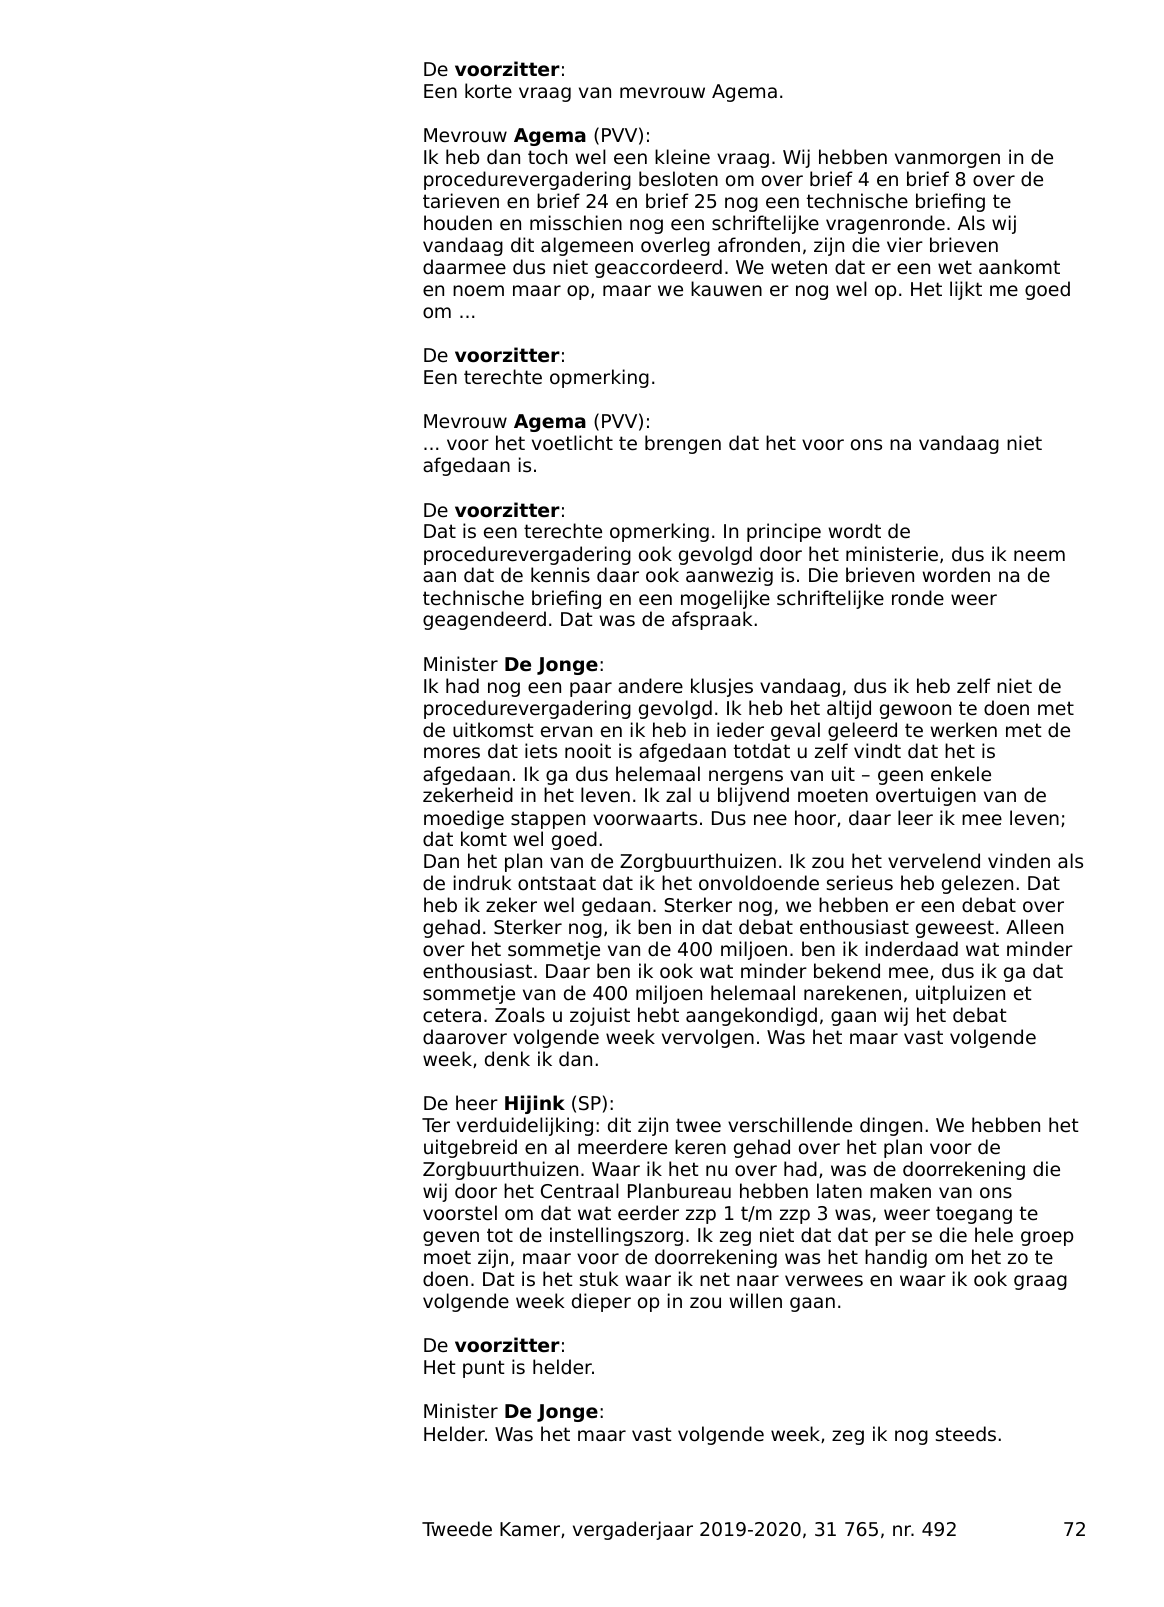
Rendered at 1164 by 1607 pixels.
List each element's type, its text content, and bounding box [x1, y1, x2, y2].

text Dat is een terechte opmerking. In principe wordt de procedurevergadering ook gevolgd door het ministerie, dus ik neem aan dat de kennis daar ook aanwezig is. Die brieven worden na de technische briefing en een mogelijke schriftelijke ronde weer geagendeerd. Dat was de afspraak. [422, 521, 1087, 631]
text Ik heb dan toch wel een kleine vraag. Wij hebben vanmorgen in de procedurevergadering besloten om over brief 4 en brief 8 over de tarieven en brief 24 en brief 25 nog een technische briefing te houden en misschien nog een schriftelijke vragenronde. Als wij vandaag dit algemeen overleg afronden, zijn die vier brieven daarmee dus niet geaccordeerd. We weten dat er een wet aankomt en noem maar op, maar we kauwen er nog wel op. Het lijkt me goed om ... [422, 147, 1087, 323]
text Helder. Was het maar vast volgende week, zeg ik nog steeds. [422, 1423, 1087, 1445]
text Het punt is helder. [422, 1357, 1087, 1379]
text Mevrouw Agema (PVV): [422, 411, 1087, 433]
text De voorzitter: [422, 499, 1087, 521]
text Minister De Jonge: [422, 1401, 1087, 1423]
text De voorzitter: [422, 345, 1087, 367]
text Mevrouw Agema (PVV): [422, 125, 1087, 147]
text De heer Hijink (SP): [422, 1093, 1087, 1115]
text Ik had nog een paar andere klusjes vandaag, dus ik heb zelf niet de procedurevergadering gevolgd. Ik heb het altijd gewoon te doen met de uitkomst ervan en ik heb in ieder geval geleerd te werken met de mores dat iets nooit is afgedaan totdat u zelf vindt dat het is afgedaan. Ik ga dus helemaal nergens van uit – geen enkele zekerheid in het leven. Ik zal u blijvend moeten overtuigen van de moedige stappen voorwaarts. Dus nee hoor, daar leer ik mee leven; dat komt wel goed. [422, 676, 1087, 851]
text Een terechte opmerking. [422, 367, 1087, 389]
text De voorzitter: [422, 1335, 1087, 1357]
text Een korte vraag van mevrouw Agema. [422, 81, 1087, 103]
text De voorzitter: [422, 59, 1087, 81]
text Dan het plan van de Zorgbuurthuizen. Ik zou het vervelend vinden als de indruk ontstaat dat ik het onvoldoende serieus heb gelezen. Dat heb ik zeker wel gedaan. Sterker nog, we hebben er een debat over gehad. Sterker nog, ik ben in dat debat enthousiast geweest. Alleen over het sommetje van de 400 miljoen. ben ik inderdaad wat minder enthousiast. Daar ben ik ook wat minder bekend mee, dus ik ga dat sommetje van de 400 miljoen helemaal narekenen, uitpluizen et cetera. Zoals u zojuist hebt aangekondigd, gaan wij het debat daarover volgende week vervolgen. Was het maar vast volgende week, denk ik dan. [422, 851, 1087, 1071]
text Minister De Jonge: [422, 653, 1087, 676]
text ... voor het voetlicht te brengen dat het voor ons na vandaag niet afgedaan is. [422, 433, 1087, 477]
text Ter verduidelijking: dit zijn twee verschillende dingen. We hebben het uitgebreid en al meerdere keren gehad over het plan voor de Zorgbuurthuizen. Waar ik het nu over had, was de doorrekening die wij door het Centraal Planbureau hebben laten maken van ons voorstel om dat wat eerder zzp 1 t/m zzp 3 was, weer toegang te geven tot de instellingszorg. Ik zeg niet dat dat per se die hele groep moet zijn, maar voor de doorrekening was het handig om het zo te doen. Dat is het stuk waar ik net naar verwees en waar ik ook graag volgende week dieper op in zou willen gaan. [422, 1115, 1087, 1313]
